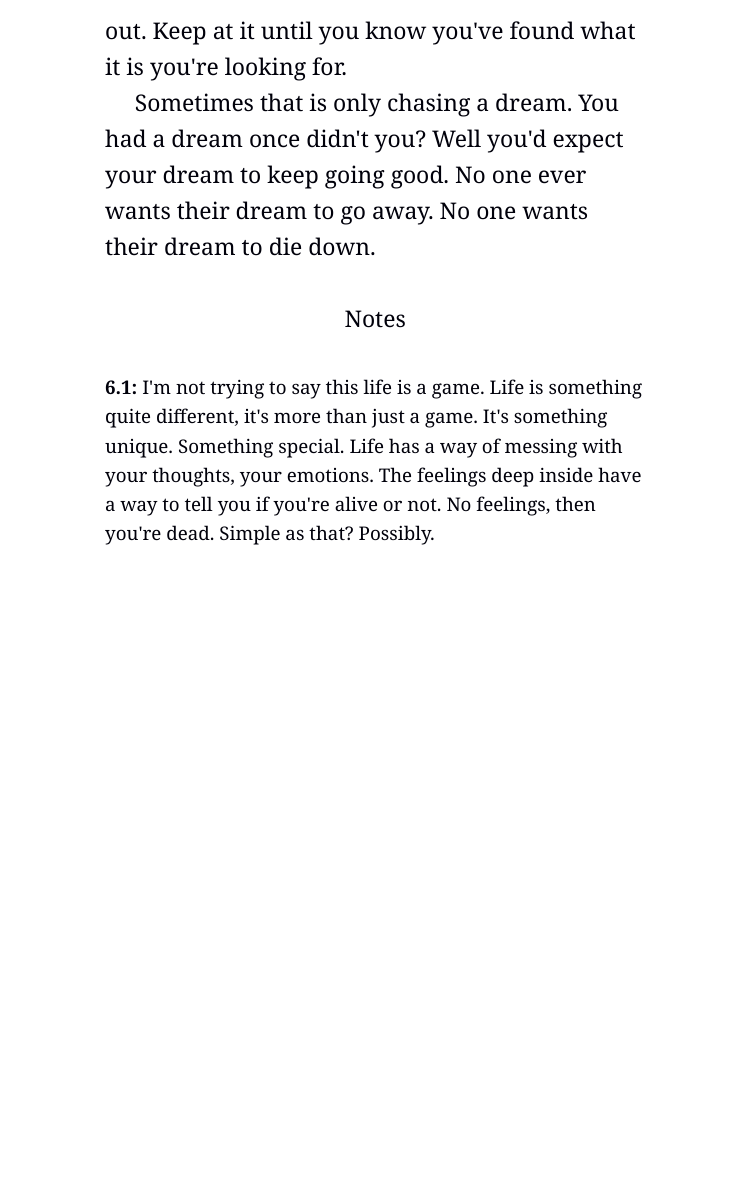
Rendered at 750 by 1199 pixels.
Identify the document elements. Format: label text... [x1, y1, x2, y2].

text Notes [105, 302, 645, 334]
text Sometimes that is only chasing a dream. You had a dream once didn't you? Well you'd expect your dream to keep going good. No one ever wants their dream to go away. No one wants their dream to die down. [105, 87, 645, 262]
text 6.1: I'm not trying to say this life is a game. Life is something quite different, it's more than just a game. It's something unique. Something special. Life has a way of messing with your thoughts, your emotions. The feelings deep inside have a way to tell you if you're alive or not. No feelings, then you're dead. Simple as that? Possibly. [105, 374, 645, 546]
text out. Keep at it until you know you've found what it is you're looking for. [105, 15, 645, 82]
